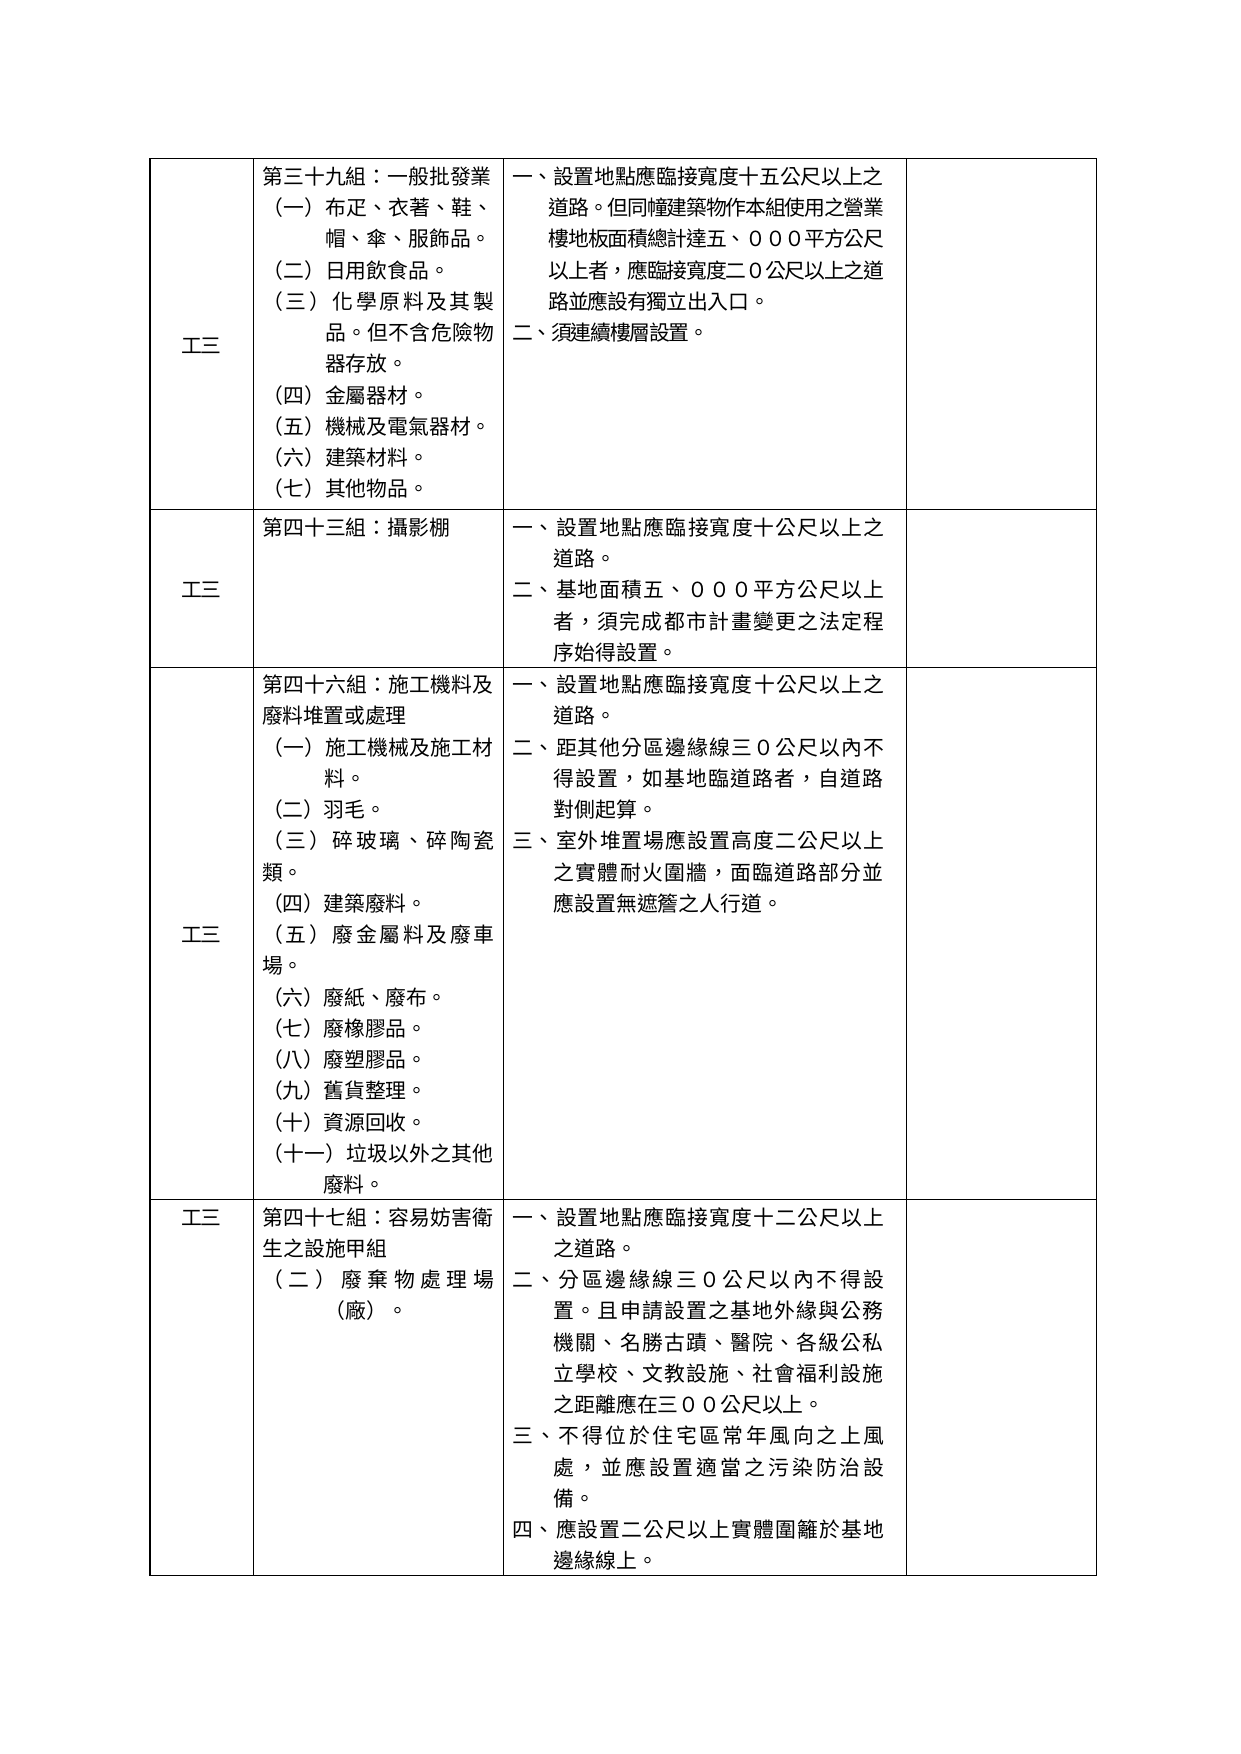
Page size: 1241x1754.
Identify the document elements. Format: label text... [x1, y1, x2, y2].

table_cell 工三 [151, 510, 253, 667]
table_cell 第三十九組：一般批發業 （一）布疋、衣著、鞋、帽、傘、服飾品。 （二）日用飲食品。 （三）化學原料及其製品。但不含危險物器存放。 （四）金屬器材。 （五）機械及電氣器材。 （六）建築材料。 （七）其他物品。 [254, 159, 503, 509]
table_cell 一、設置地點應臨接寬度十五公尺以上之道路。但同幢建築物作本組使用之營業樓地板面積總計達五、０００平方公尺以上者，應臨接寬度二０公尺以上之道路並應設有獨立出入口。 二、須連續樓層設置。 [504, 159, 906, 509]
table_cell [907, 510, 1096, 667]
table_cell [907, 668, 1096, 1199]
table_cell 第四十七組：容易妨害衛生之設施甲組 （二）廢棄物處理場（廠）。 [254, 1200, 503, 1575]
table_cell 一、設置地點應臨接寬度十公尺以上之道路。 二、距其他分區邊緣線三０公尺以內不得設置，如基地臨道路者，自道路對側起算。 三、室外堆置場應設置高度二公尺以上之實體耐火圍牆，面臨道路部分並應設置無遮簷之人行道。 [504, 668, 906, 1199]
table_cell 第四十六組：施工機料及廢料堆置或處理 （一）施工機械及施工材料。 （二）羽毛。 （三）碎玻璃、碎陶瓷類。 （四）建築廢料。 （五）廢金屬料及廢車場。 （六）廢紙、廢布。 （七）廢橡膠品。 （八）廢塑膠品。 （九）舊貨整理。 （十）資源回收。 （十一）垃圾以外之其他廢料。 [254, 668, 503, 1199]
table_cell [907, 1200, 1096, 1575]
table_cell 工三 [151, 1200, 253, 1575]
table_cell 一、設置地點應臨接寬度十二公尺以上之道路。 二、分區邊緣線三０公尺以內不得設置。且申請設置之基地外緣與公務機關、名勝古蹟、醫院、各級公私立學校、文教設施、社會福利設施之距離應在三００公尺以上。 三、不得位於住宅區常年風向之上風處，並應設置適當之污染防治設備。 四、應設置二公尺以上實體圍籬於基地邊緣線上。 [504, 1200, 906, 1575]
table_cell 工三 [151, 668, 253, 1199]
table_cell [907, 159, 1096, 509]
table_cell 一、設置地點應臨接寬度十公尺以上之道路。 二、基地面積五、０００平方公尺以上者，須完成都市計畫變更之法定程序始得設置。 [504, 510, 906, 667]
table_cell 第四十三組：攝影棚 [254, 510, 503, 667]
table_cell 工三 [151, 159, 253, 509]
